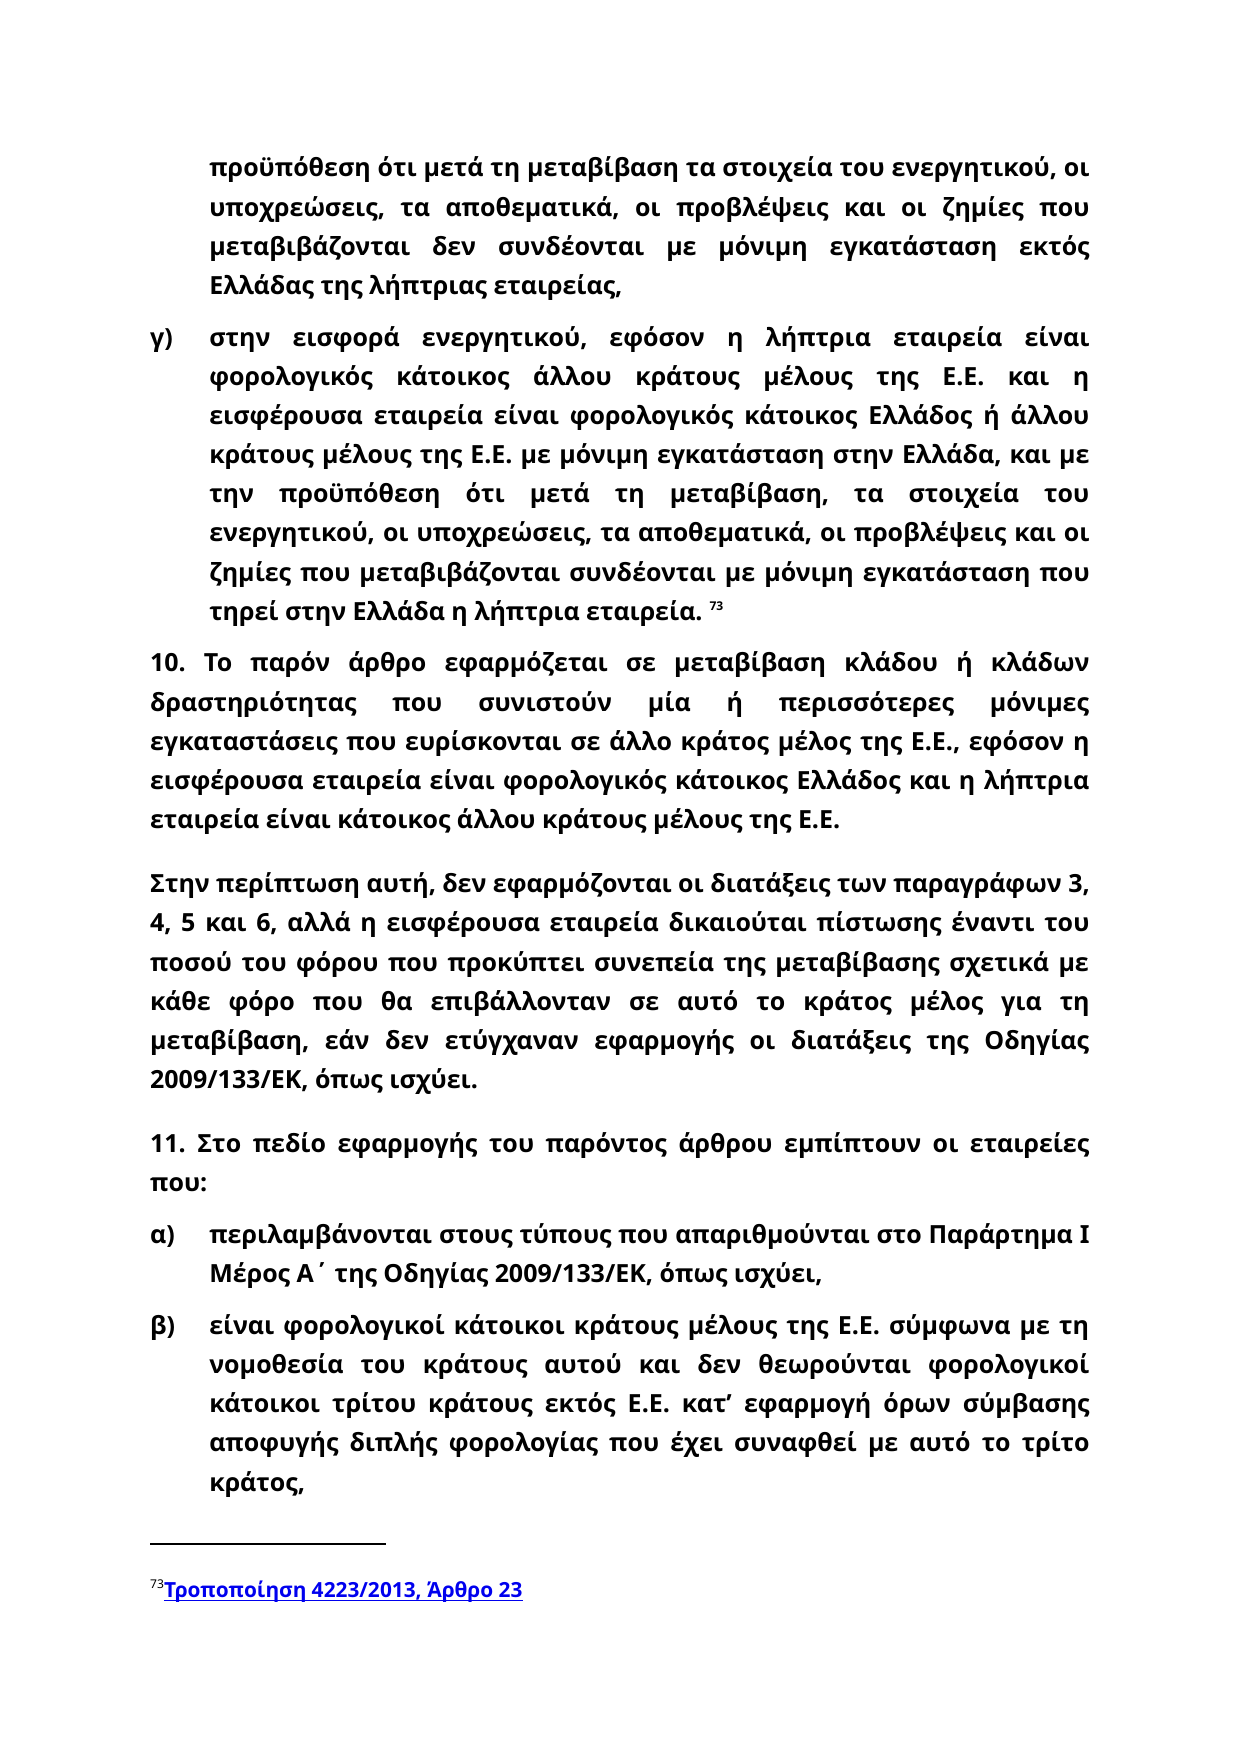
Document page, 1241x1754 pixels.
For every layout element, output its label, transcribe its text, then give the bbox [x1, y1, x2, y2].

text Στην περίπτωση αυτή, δεν εφαρμόζονται οι διατάξεις των παραγράφων 3, 4, 5 και 6, αλλά η εισφέρουσα εταιρεία δικαιούται πίστωσης έναντι του ποσού του φόρου που προκύπτει συνεπεία της μεταβίβασης σχετικά με κάθε φόρο που θα επιβάλλονταν σε αυτό το κράτος μέλος για τη μεταβίβαση, εάν δεν ετύγχαναν εφαρμογής οι διατάξεις της Οδηγίας 2009/133/ΕΚ, όπως ισχύει. [150, 866, 1090, 1096]
list γ) στην εισφορά ενεργητικού, εφόσον η λήπτρια εταιρεία είναι φορολογικός κάτοικος άλλου κράτους μέλους της Ε.Ε. και η εισφέρουσα εταιρεία είναι φορολογικός κάτοικος Ελλάδος ή άλλου κράτους μέλους της Ε.Ε. με μόνιμη εγκατάσταση στην Ελλάδα, και με την προϋπόθεση ότι μετά τη μεταβίβαση, τα στοιχεία του ενεργητικού, οι υποχρεώσεις, τα αποθεματικά, οι προβλέψεις και οι ζημίες που μεταβιβάζονται συνδέονται με μόνιμη εγκατάσταση που τηρεί στην Ελλάδα η λήπτρια εταιρεία. [150, 319, 1090, 627]
text 10. Το παρόν άρθρο εφαρμόζεται σε μεταβίβαση κλάδου ή κλάδων δραστηριότητας που συνιστούν μία ή περισσότερες μόνιμες εγκαταστάσεις που ευρίσκονται σε άλλο κράτος μέλος της Ε.Ε., εφόσον η εισφέρουσα εταιρεία είναι φορολογικός κάτοικος Ελλάδος και η λήπτρια εταιρεία είναι κάτοικος άλλου κράτους μέλους της Ε.Ε. [150, 645, 1090, 836]
text Τροποποίηση 4223/2013, Άρθρο 23 [150, 1576, 1090, 1604]
list προϋπόθεση ότι μετά τη μεταβίβαση τα στοιχεία του ενεργητικού, οι υποχρεώσεις, τα αποθεματικά, οι προβλέψεις και οι ζημίες που μεταβιβάζονται δεν συνδέονται με μόνιμη εγκατάσταση εκτός Ελλάδας της λήπτριας εταιρείας, [150, 150, 1090, 302]
text 11. Στο πεδίο εφαρμογής του παρόντος άρθρου εμπίπτουν οι εταιρείες που: [150, 1126, 1090, 1199]
list α) περιλαμβάνονται στους τύπους που απαριθμούνται στο Παράρτημα Ι Μέρος Α΄ της Οδηγίας 2009/133/ΕΚ, όπως ισχύει, [150, 1217, 1090, 1290]
list β) είναι φορολογικοί κάτοικοι κράτους μέλους της Ε.Ε. σύμφωνα με τη νομοθεσία του κράτους αυτού και δεν θεωρούνται φορολογικοί κάτοικοι τρίτου κράτους εκτός Ε.Ε. κατ’ εφαρμογή όρων σύμβασης αποφυγής διπλής φορολογίας που έχει συναφθεί με αυτό το τρίτο κράτος, [150, 1307, 1090, 1498]
